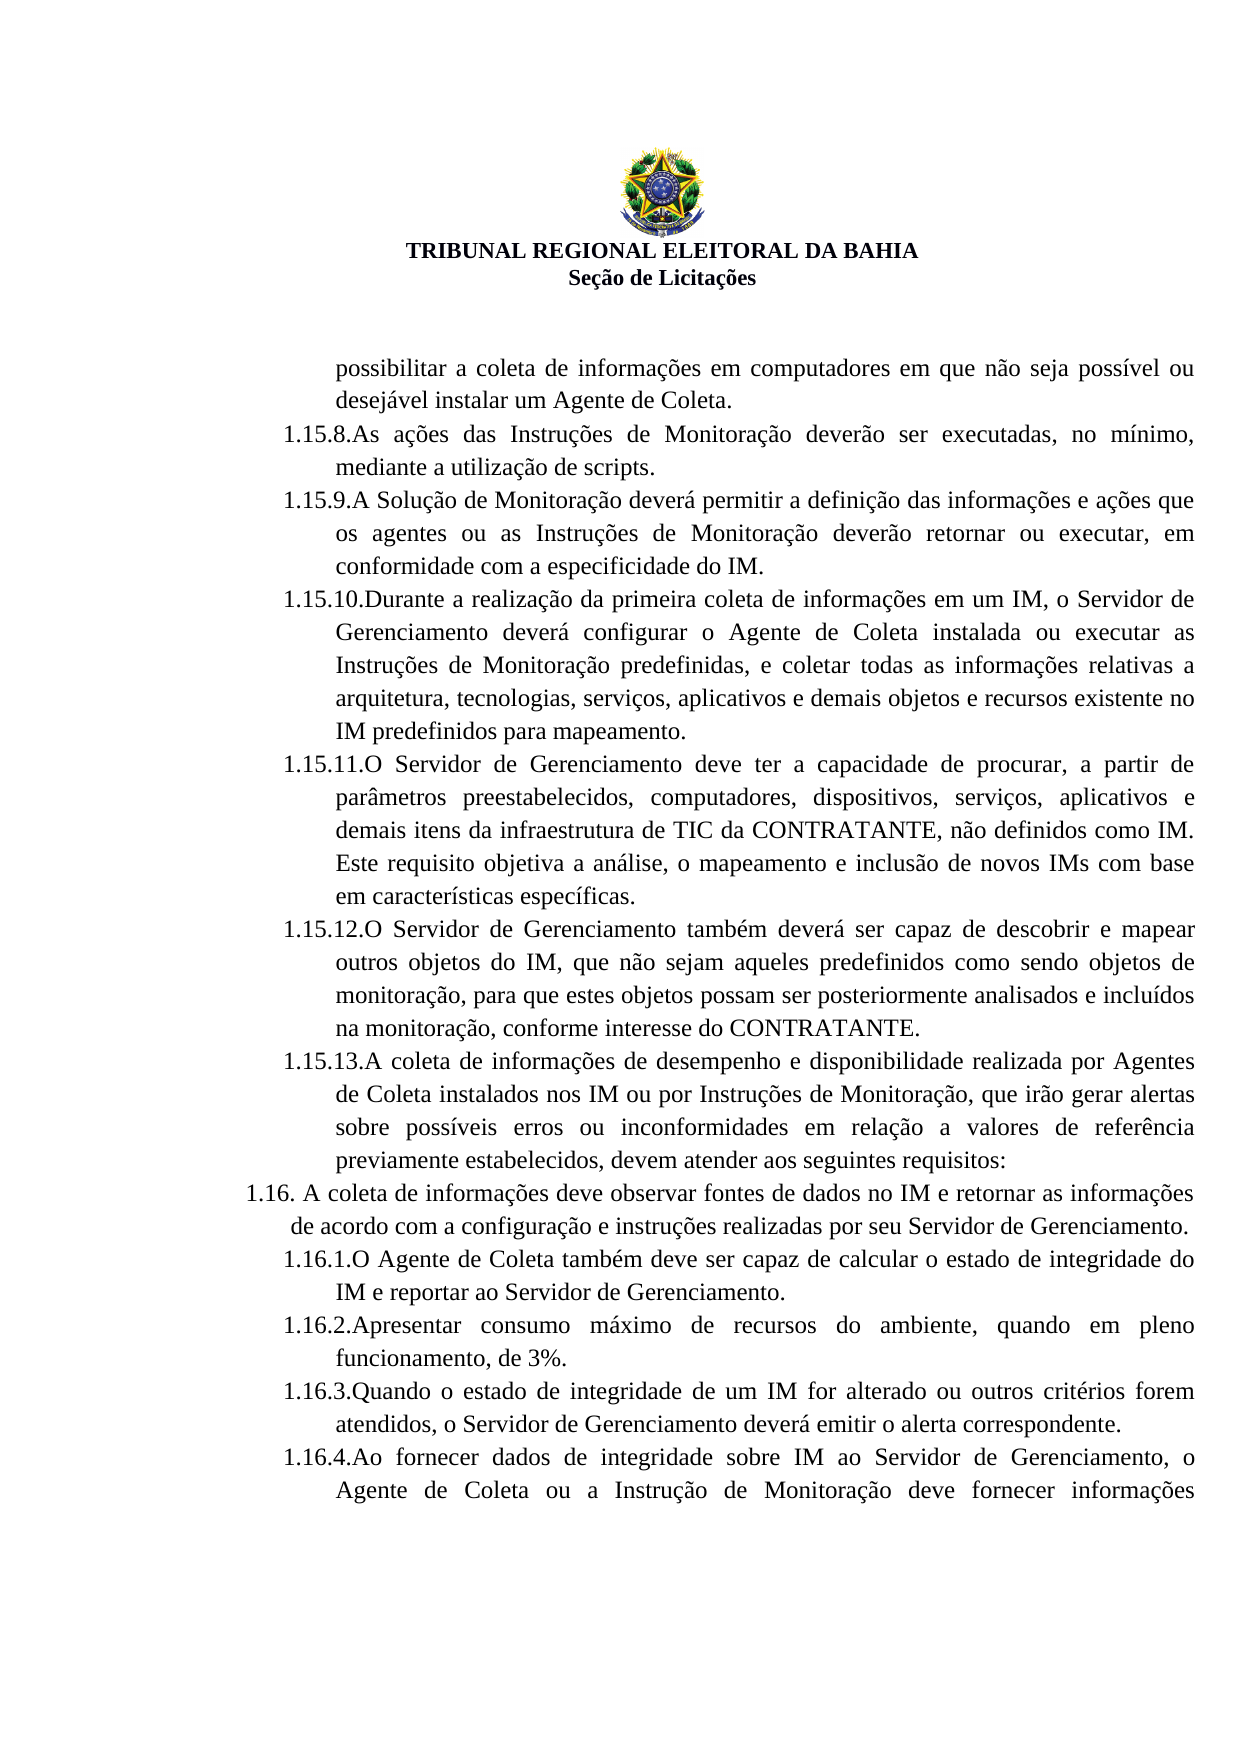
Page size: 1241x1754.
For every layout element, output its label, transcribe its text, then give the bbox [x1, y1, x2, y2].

list O Servidor de Gerenciamento deve ter a capacidade de procurar, a partir de parâmetros preestabelecidos, computadores, dispositivos, serviços, aplicativos e demais itens da infraestrutura de TIC da CONTRATANTE, não definidos como IM. Este requisito objetiva a análise, o mapeamento e inclusão de novos IMs com base em características específicas. [283, 749, 1196, 910]
list Apresentar consumo máximo de recursos do ambiente, quando em pleno funcionamento, de 3%. [283, 1310, 1196, 1372]
list A Solução de Monitoração deverá permitir a definição das informações e ações que os agentes ou as Instruções de Monitoração deverão retornar ou executar, em conformidade com a especificidade do IM. [283, 485, 1196, 579]
list Durante a realização da primeira coleta de informações em um IM, o Servidor de Gerenciamento deverá configurar o Agente de Coleta instalada ou executar as Instruções de Monitoração predefinidas, e coletar todas as informações relativas a arquitetura, tecnologias, serviços, aplicativos e demais objetos e recursos existente no IM predefinidos para mapeamento. [283, 584, 1196, 744]
list Ao fornecer dados de integridade sobre IM ao Servidor de Gerenciamento, o Agente de Coleta ou a Instrução de Monitoração deve fornecer informações [283, 1442, 1196, 1504]
list Quando o estado de integridade de um IM for alterado ou outros critérios forem atendidos, o Servidor de Gerenciamento deverá emitir o alerta correspondente. [283, 1376, 1196, 1438]
list A coleta de informações deve observar fontes de dados no IM e retornar as informações de acordo com a configuração e instruções realizadas por seu Servidor de Gerenciamento. [245, 1178, 1196, 1240]
list O Servidor de Gerenciamento também deverá ser capaz de descobrir e mapear outros objetos do IM, que não sejam aqueles predefinidos como sendo objetos de monitoração, para que estes objetos possam ser posteriormente analisados e incluídos na monitoração, conforme interesse do CONTRATANTE. [283, 914, 1196, 1042]
list A coleta de informações de desempenho e disponibilidade realizada por Agentes de Coleta instalados nos IM ou por Instruções de Monitoração, que irão gerar alertas sobre possíveis erros ou inconformidades em relação a valores de referência previamente estabelecidos, devem atender aos seguintes requisitos: [283, 1046, 1196, 1174]
list O Agente de Coleta também deve ser capaz de calcular o estado de integridade do IM e reportar ao Servidor de Gerenciamento. [283, 1244, 1196, 1306]
list As ações das Instruções de Monitoração deverão ser executadas, no mínimo, mediante a utilização de scripts. [283, 419, 1196, 480]
list possibilitar a coleta de informações em computadores em que não seja possível ou desejável instalar um Agente de Coleta. [283, 353, 1196, 414]
